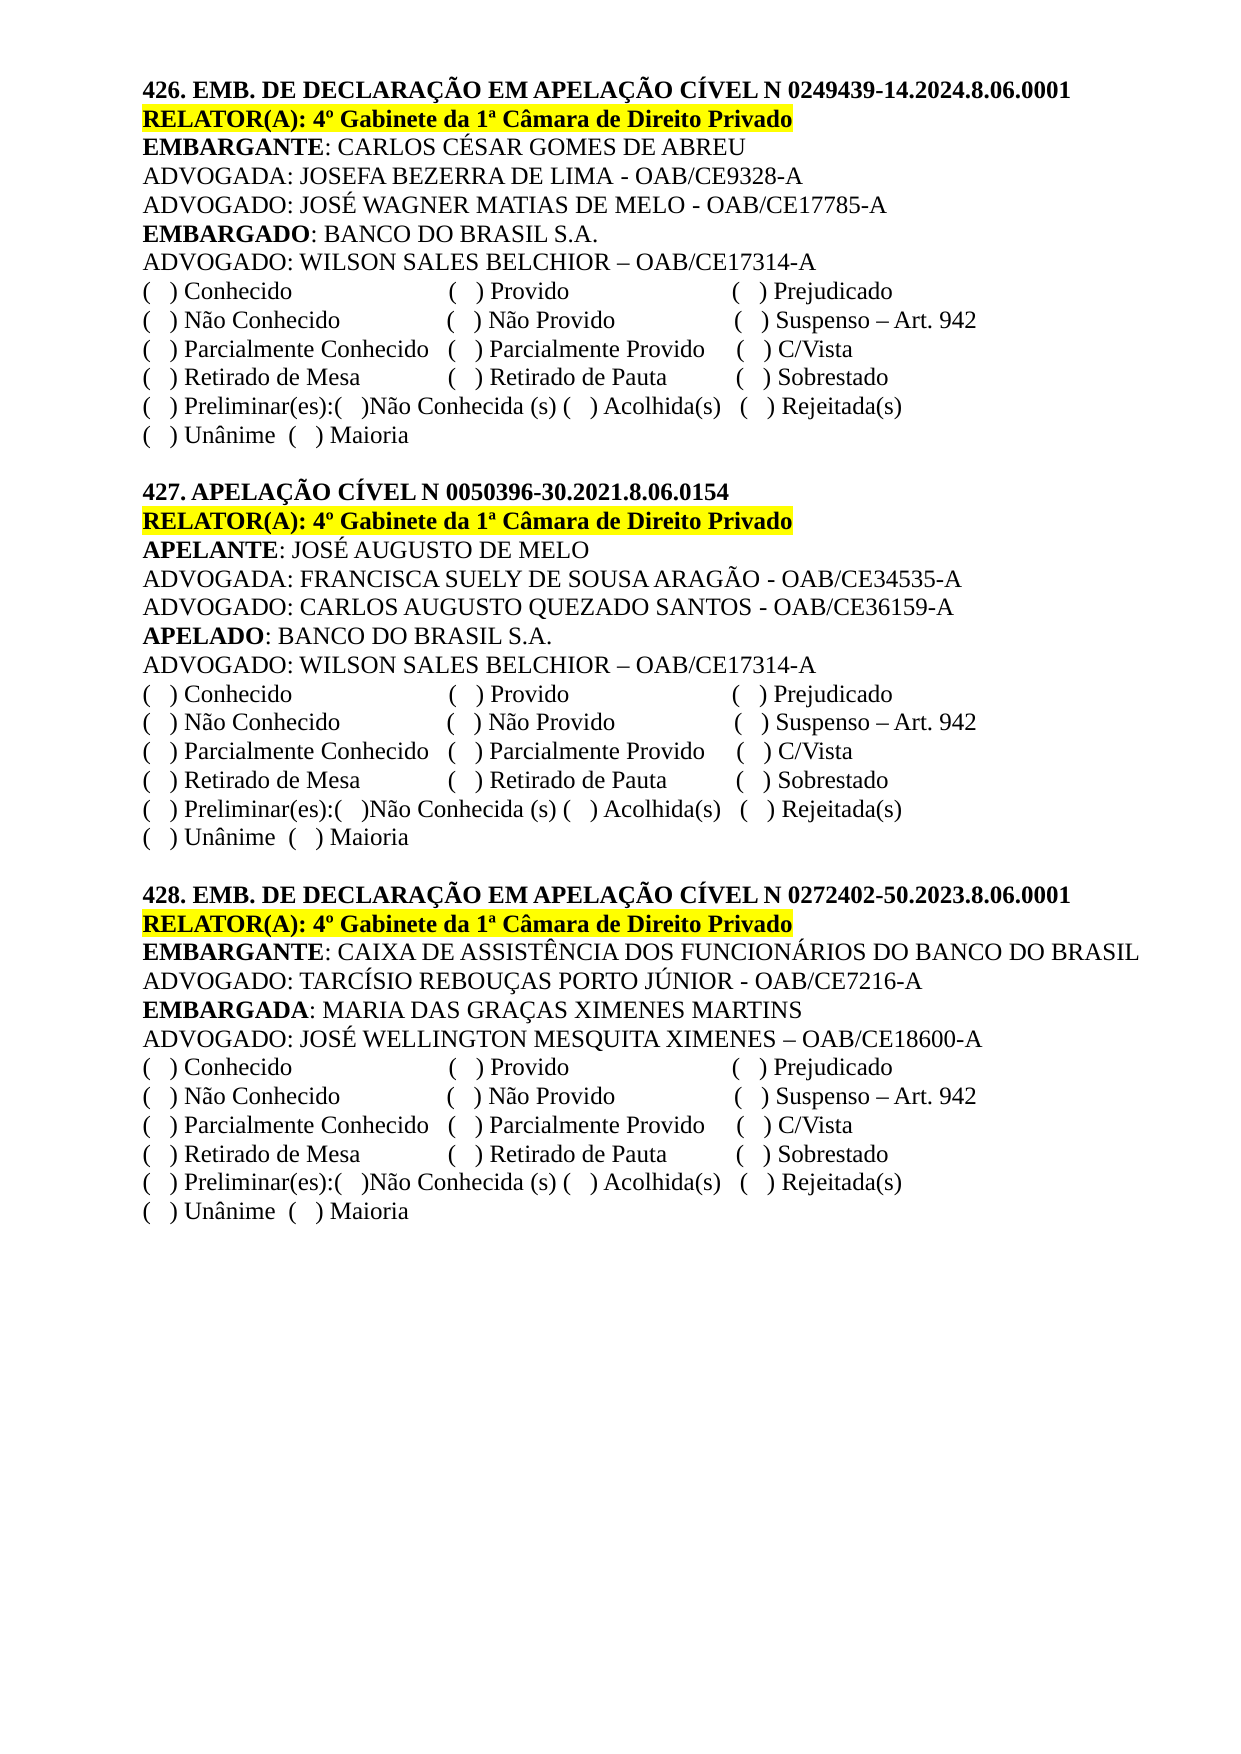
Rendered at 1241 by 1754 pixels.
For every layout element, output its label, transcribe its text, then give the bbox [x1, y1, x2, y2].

text ( ) Preliminar(es):( )Não Conhecida (s) ( ) Acolhida(s) ( ) Rejeitada(s) [142, 391, 1158, 420]
text ( ) Unânime ( ) Maioria 428. EMB. DE DECLARAÇÃO EM APELAÇÃO CÍVEL N 0272402-50.2023.8.06.0001 RELATOR(A): 4º Gabinete da 1ª Câmara de Direito Privado EMBARGANTE: CAIXA DE ASSISTÊNCIA DOS FUNCIONÁRIOS DO BANCO DO BRASIL ADVOGADO: TARCÍSIO REBOUÇAS PORTO JÚNIOR - OAB/CE7216-A [142, 822, 1141, 995]
text ( ) Preliminar(es):( )Não Conhecida (s) ( ) Acolhida(s) ( ) Rejeitada(s) [142, 1167, 1158, 1196]
text ( ) Preliminar(es):( )Não Conhecida (s) ( ) Acolhida(s) ( ) Rejeitada(s) [142, 794, 1158, 822]
text EMBARGADA: MARIA DAS GRAÇAS XIMENES MARTINS ADVOGADO: JOSÉ WELLINGTON MESQUITA XIMENES – OAB/CE18600-A [142, 995, 1141, 1052]
text ( ) Unânime ( ) Maioria 427. APELAÇÃO CÍVEL N 0050396-30.2021.8.06.0154 RELATOR(A): 4º Gabinete da 1ª Câmara de Direito Privado APELANTE: JOSÉ AUGUSTO DE MELO ADVOGADA: FRANCISCA SUELY DE SOUSA ARAGÃO - OAB/CE34535-A ADVOGADO: CARLOS AUGUSTO QUEZADO SANTOS - OAB/CE36159-A APELADO: BANCO DO BRASIL S.A. ADVOGADO: WILSON SALES BELCHIOR – OAB/CE17314-A [142, 420, 1141, 679]
text ( ) Não Conhecido ( ) Não Provido ( ) Suspenso – Art. 942 [142, 707, 1158, 736]
text 426. EMB. DE DECLARAÇÃO EM APELAÇÃO CÍVEL N 0249439-14.2024.8.06.0001 RELATOR(A): 4º Gabinete da 1ª Câmara de Direito Privado EMBARGANTE: CARLOS CÉSAR GOMES DE ABREU ADVOGADA: JOSEFA BEZERRA DE LIMA - OAB/CE9328-A ADVOGADO: JOSÉ WAGNER MATIAS DE MELO - OAB/CE17785-A EMBARGADO: BANCO DO BRASIL S.A. ADVOGADO: WILSON SALES BELCHIOR – OAB/CE17314-A [142, 75, 1141, 276]
text ( ) Conhecido ( ) Provido ( ) Prejudicado [142, 276, 1141, 305]
text ( ) Não Conhecido ( ) Não Provido ( ) Suspenso – Art. 942 [142, 1081, 1158, 1110]
text ( ) Parcialmente Conhecido ( ) Parcialmente Provido ( ) C/Vista [142, 1110, 1158, 1139]
text ( ) Não Conhecido ( ) Não Provido ( ) Suspenso – Art. 942 [142, 305, 1158, 334]
text ( ) Parcialmente Conhecido ( ) Parcialmente Provido ( ) C/Vista [142, 334, 1158, 362]
text ( ) Parcialmente Conhecido ( ) Parcialmente Provido ( ) C/Vista [142, 736, 1158, 765]
text ( ) Retirado de Mesa ( ) Retirado de Pauta ( ) Sobrestado [142, 362, 1158, 391]
text ( ) Conhecido ( ) Provido ( ) Prejudicado [142, 1052, 1141, 1081]
text ( ) Unânime ( ) Maioria [142, 1196, 1141, 1282]
text ( ) Retirado de Mesa ( ) Retirado de Pauta ( ) Sobrestado [142, 1139, 1158, 1167]
text ( ) Conhecido ( ) Provido ( ) Prejudicado [142, 679, 1141, 707]
text ( ) Retirado de Mesa ( ) Retirado de Pauta ( ) Sobrestado [142, 765, 1158, 794]
